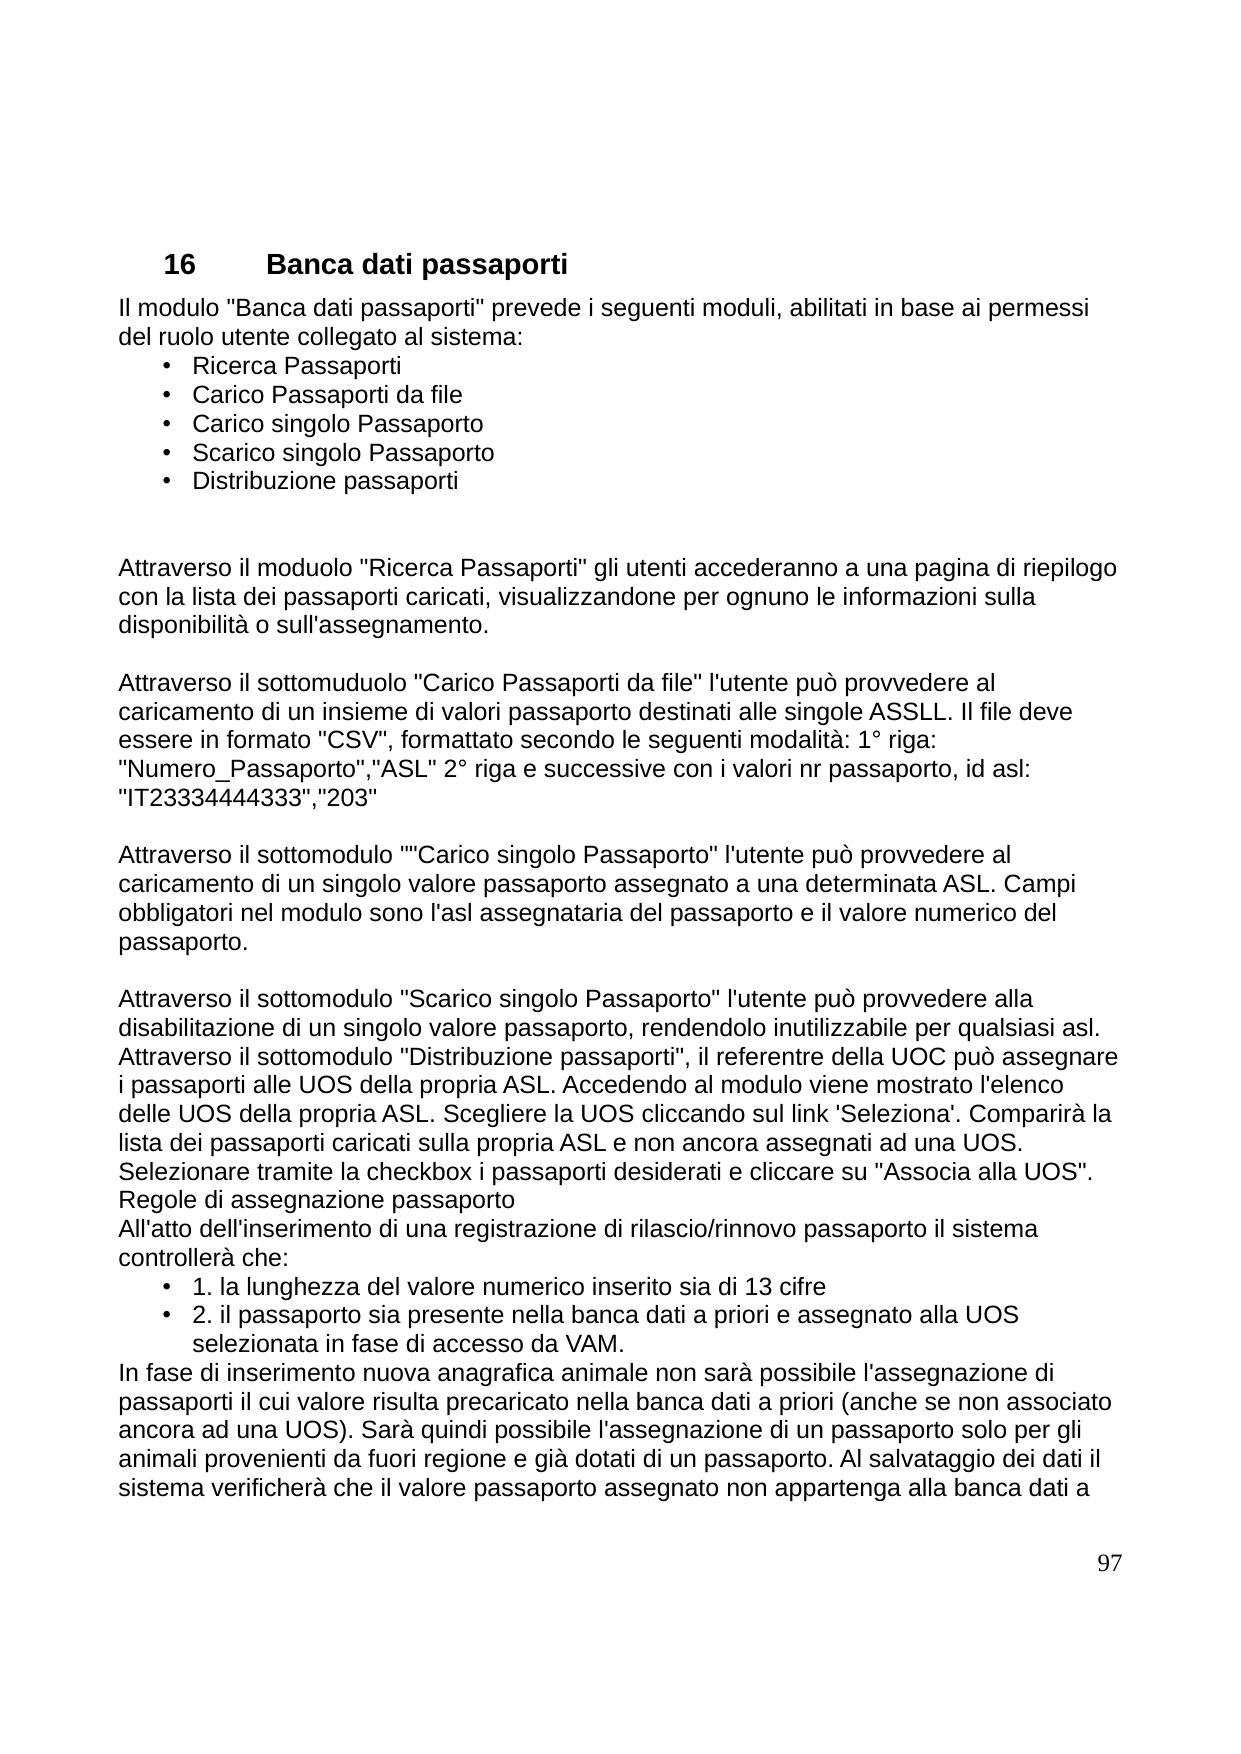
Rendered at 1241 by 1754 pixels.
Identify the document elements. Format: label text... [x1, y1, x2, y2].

text Regole di assegnazione passaporto [118, 1185, 1122, 1214]
list Scarico singolo Passaporto [162, 437, 1122, 466]
text Attraverso il moduolo "Ricerca Passaporti" gli utenti accederanno a una pagina di riepilogo con la lista dei passaporti caricati, visualizzandone per ognuno le informazioni sulla disponibilità o sull'assegnamento. Attraverso il sottomuduolo "Carico Passaporti da file" l'utente può provvedere al caricamento di un insieme di valori passaporto destinati alle singole ASSLL. Il file deve essere in formato "CSV", formattato secondo le seguenti modalità: 1° riga: "Numero_Passaporto","ASL" 2° riga e successive con i valori nr passaporto, id asl: "IT23334444333","203" [118, 495, 1122, 811]
list Distribuzione passaporti [162, 466, 1122, 495]
text All'atto dell'inserimento di una registrazione di rilascio/rinnovo passaporto il sistema controllerà che: [118, 1214, 1122, 1271]
text Attraverso il sottomodulo "Scarico singolo Passaporto" l'utente può provvedere alla disabilitazione di un singolo valore passaporto, rendendolo inutilizzabile per qualsiasi asl. [118, 955, 1122, 1041]
list 2. il passaporto sia presente nella banca dati a priori e assegnato alla UOS selezionata in fase di accesso da VAM. [162, 1300, 1122, 1358]
list Carico singolo Passaporto [162, 409, 1122, 437]
subtitle Banca dati passaporti [155, 247, 1122, 281]
list Ricerca Passaporti [162, 351, 1122, 380]
text Attraverso il sottomodulo "Distribuzione passaporti", il referentre della UOC può assegnare i passaporti alle UOS della propria ASL. Accedendo al modulo viene mostrato l'elenco delle UOS della propria ASL. Scegliere la UOS cliccando sul link 'Seleziona'. Comparirà la lista dei passaporti caricati sulla propria ASL e non ancora assegnati ad una UOS. Selezionare tramite la checkbox i passaporti desiderati e cliccare su "Associa alla UOS". [118, 1041, 1122, 1185]
text Il modulo "Banca dati passaporti" prevede i seguenti moduli, abilitati in base ai permessi del ruolo utente collegato al sistema: [118, 293, 1122, 351]
list 1. la lunghezza del valore numerico inserito sia di 13 cifre [162, 1271, 1122, 1300]
list Carico Passaporti da file [162, 380, 1122, 409]
text Attraverso il sottomodulo ""Carico singolo Passaporto" l'utente può provvedere al caricamento di un singolo valore passaporto assegnato a una determinata ASL. Campi obbligatori nel modulo sono l'asl assegnataria del passaporto e il valore numerico del passaporto. [118, 811, 1122, 955]
text In fase di inserimento nuova anagrafica animale non sarà possibile l'assegnazione di passaporti il cui valore risulta precaricato nella banca dati a priori (anche se non associato ancora ad una UOS). Sarà quindi possibile l'assegnazione di un passaporto solo per gli animali provenienti da fuori regione e già dotati di un passaporto. Al salvataggio dei dati il sistema verificherà che il valore passaporto assegnato non appartenga alla banca dati a [118, 1358, 1122, 1502]
